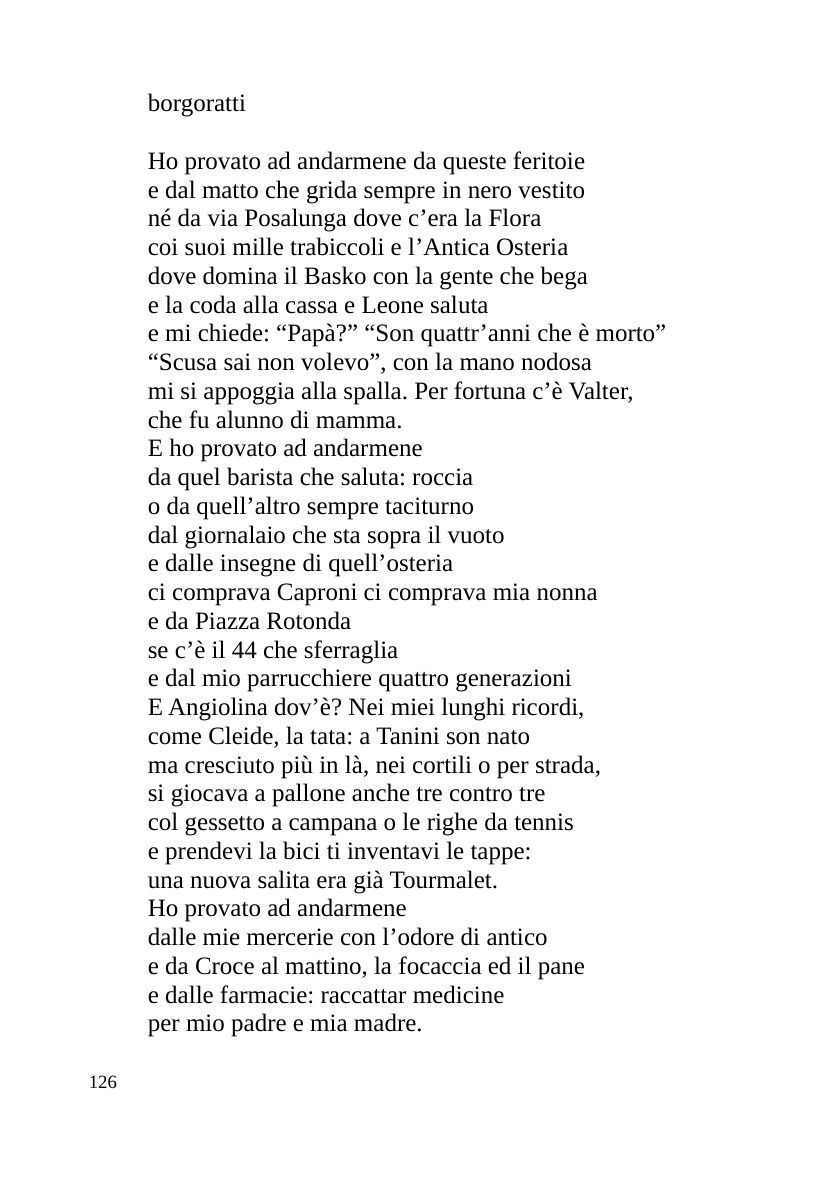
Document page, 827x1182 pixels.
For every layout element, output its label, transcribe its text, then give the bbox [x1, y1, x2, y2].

text borgoratti [148, 88, 738, 117]
text si giocava a pallone anche tre contro tre [148, 778, 738, 807]
text ma cresciuto più in là, nei cortili o per strada, [148, 750, 738, 778]
text per mio padre e mia madre. [148, 1008, 738, 1037]
text da quel barista che saluta: roccia [148, 462, 738, 491]
text né da via Posalunga dove c’era la Flora [148, 203, 738, 232]
text dalle mie mercerie con l’odore di antico [148, 922, 738, 951]
text ci comprava Caproni ci comprava mia nonna [148, 577, 738, 606]
text e da Croce al mattino, la focaccia ed il pane [148, 951, 738, 980]
text e da Piazza Rotonda [148, 606, 738, 635]
text e dalle insegne di quell’osteria [148, 548, 738, 577]
text coi suoi mille trabiccoli e l’Antica Osteria [148, 232, 738, 261]
text E ho provato ad andarmene [148, 433, 738, 462]
text E Angiolina dov’è? Nei miei lunghi ricordi, [148, 692, 738, 721]
text e mi chiede: “Papà?” “Son quattr’anni che è morto” [148, 318, 738, 347]
text e dal mio parrucchiere quattro generazioni [148, 663, 738, 692]
text che fu alunno di mamma. [148, 405, 738, 433]
text col gessetto a campana o le righe da tennis [148, 807, 738, 836]
text e dal matto che grida sempre in nero vestito [148, 175, 738, 203]
text “Scusa sai non volevo”, con la mano nodosa [148, 347, 738, 376]
text se c’è il 44 che sferraglia [148, 635, 738, 663]
text e la coda alla cassa e Leone saluta [148, 290, 738, 318]
text dal giornalaio che sta sopra il vuoto [148, 520, 738, 548]
text dove domina il Basko con la gente che bega [148, 261, 738, 290]
text come Cleide, la tata: a Tanini son nato [148, 721, 738, 750]
text mi si appoggia alla spalla. Per fortuna c’è Valter, [148, 376, 738, 405]
text Ho provato ad andarmene da queste feritoie [148, 146, 738, 175]
text e dalle farmacie: raccattar medicine [148, 980, 738, 1008]
text una nuova salita era già Tourmalet. [148, 865, 738, 893]
text e prendevi la bici ti inventavi le tappe: [148, 836, 738, 865]
text Ho provato ad andarmene [148, 893, 738, 922]
text o da quell’altro sempre taciturno [148, 491, 738, 520]
